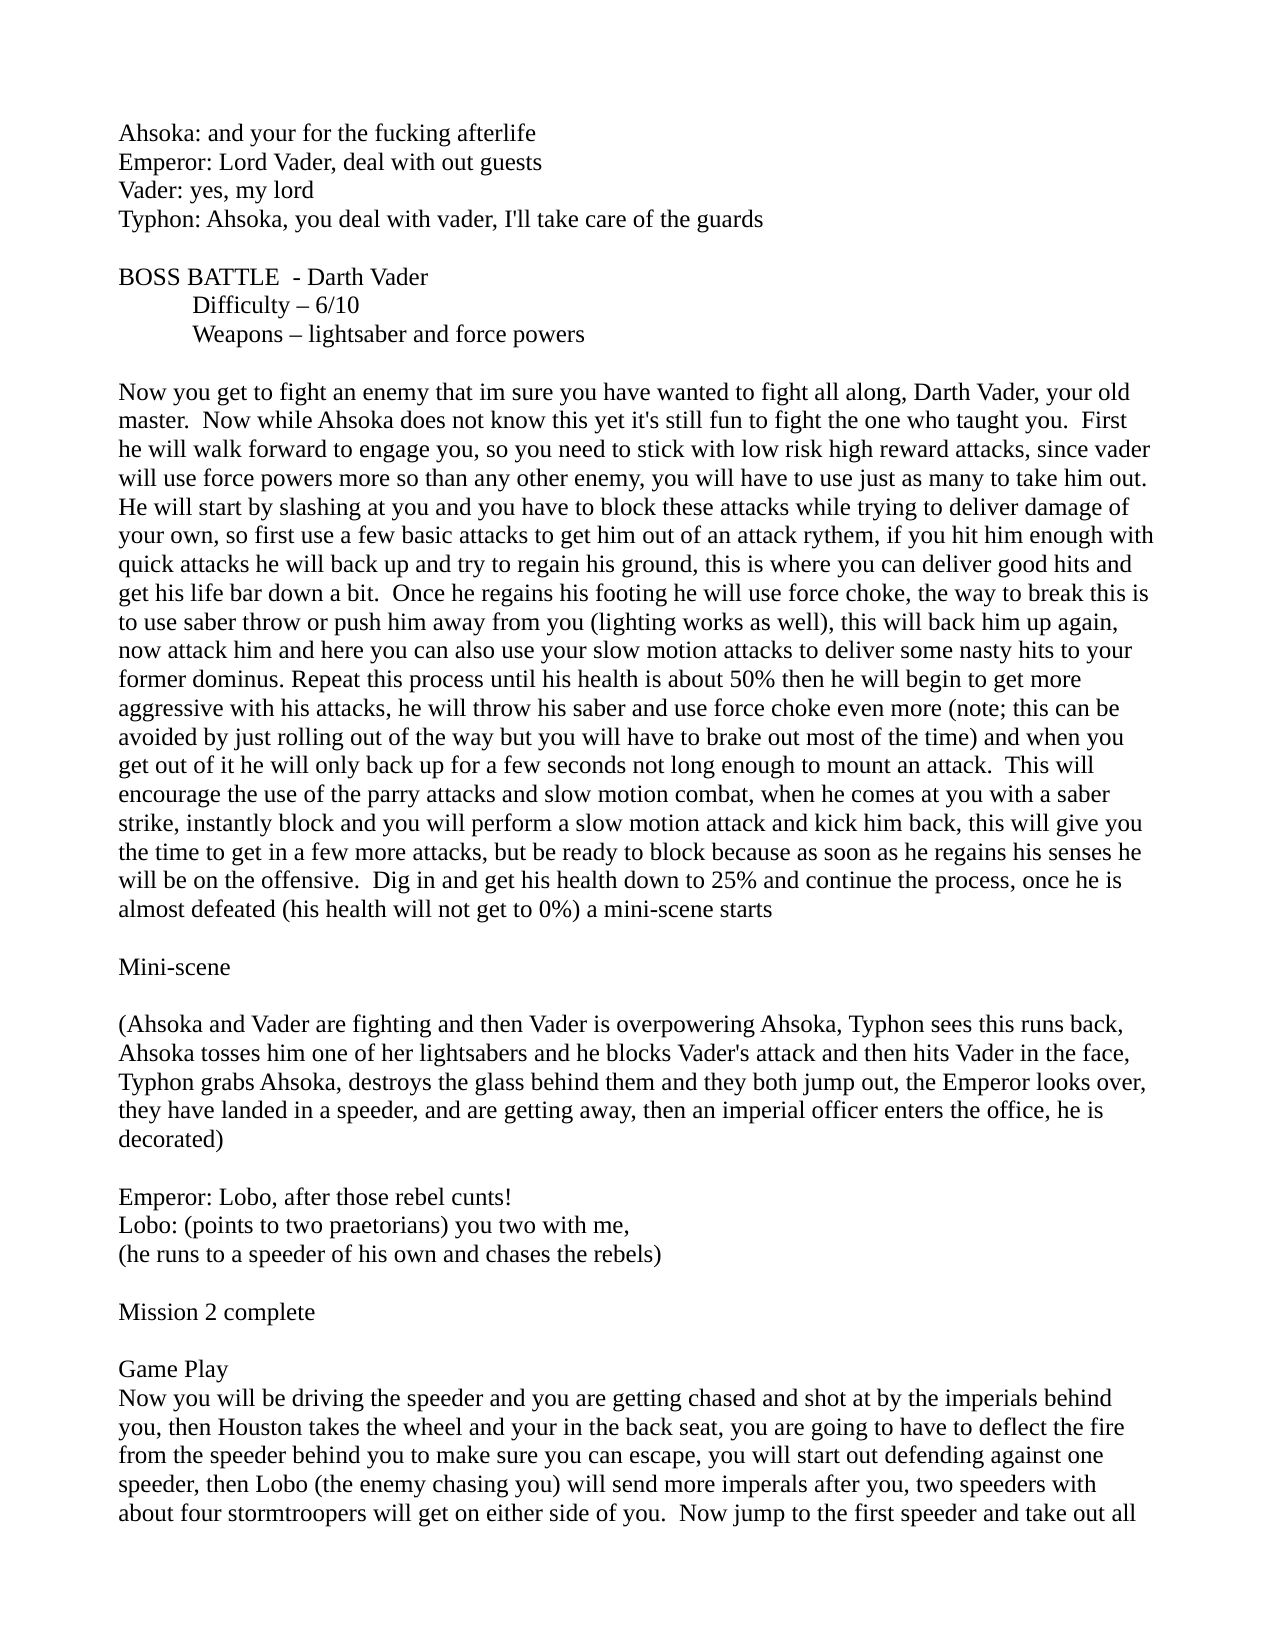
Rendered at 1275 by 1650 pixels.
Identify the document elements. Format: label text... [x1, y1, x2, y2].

text (he runs to a speeder of his own and chases the rebels) [118, 1239, 1157, 1268]
text Emperor: Lobo, after those rebel cunts! [118, 1182, 1157, 1211]
text Now you get to fight an enemy that im sure you have wanted to fight all along, Darth Vader, your old master. Now while Ahsoka does not know this yet it's still fun to fight the one who taught you. First he will walk forward to engage you, so you need to stick with low risk high reward attacks, since vader will use force powers more so than any other enemy, you will have to use just as many to take him out. He will start by slashing at you and you have to block these attacks while trying to deliver damage of your own, so first use a few basic attacks to get him out of an attack rythem, if you hit him enough with quick attacks he will back up and try to regain his ground, this is where you can deliver good hits and get his life bar down a bit. Once he regains his footing he will use force choke, the way to break this is to use saber throw or push him away from you (lighting works as well), this will back him up again, now attack him and here you can also use your slow motion attacks to deliver some nasty hits to your former dominus. Repeat this process until his health is about 50% then he will begin to get more aggressive with his attacks, he will throw his saber and use force choke even more (note; this can be avoided by just rolling out of the way but you will have to brake out most of the time) and when you get out of it he will only back up for a few seconds not long enough to mount an attack. This will encourage the use of the parry attacks and slow motion combat, when he comes at you with a saber strike, instantly block and you will perform a slow motion attack and kick him back, this will give you the time to get in a few more attacks, but be ready to block because as soon as he regains his senses he will be on the offensive. Dig in and get his health down to 25% and continue the process, once he is almost defeated (his health will not get to 0%) a mini-scene starts [118, 377, 1157, 923]
text Typhon: Ahsoka, you deal with vader, I'll take care of the guards [118, 204, 1157, 233]
text (Ahsoka and Vader are fighting and then Vader is overpowering Ahsoka, Typhon sees this runs back, Ahsoka tosses him one of her lightsabers and he blocks Vader's attack and then hits Vader in the face, Typhon grabs Ahsoka, destroys the glass behind them and they both jump out, the Emperor looks over, they have landed in a speeder, and are getting away, then an imperial officer enters the office, he is decorated) [118, 1009, 1157, 1153]
text Emperor: Lord Vader, deal with out guests [118, 147, 1157, 176]
text Lobo: (points to two praetorians) you two with me, [118, 1211, 1157, 1239]
text Now you will be driving the speeder and you are getting chased and shot at by the imperials behind you, then Houston takes the wheel and your in the back seat, you are going to have to deflect the fire from the speeder behind you to make sure you can escape, you will start out defending against one speeder, then Lobo (the enemy chasing you) will send more imperals after you, two speeders with about four stormtroopers will get on either side of you. Now jump to the first speeder and take out all [118, 1383, 1157, 1527]
text Difficulty – 6/10 [118, 291, 1157, 319]
text Weapons – lightsaber and force powers [118, 319, 1157, 348]
text Vader: yes, my lord [118, 176, 1157, 204]
text Game Play [118, 1354, 1157, 1383]
text Ahsoka: and your for the fucking afterlife [118, 118, 1157, 147]
text BOSS BATTLE - Darth Vader [118, 262, 1157, 291]
text Mini-scene [118, 952, 1157, 981]
text Mission 2 complete [118, 1297, 1157, 1326]
